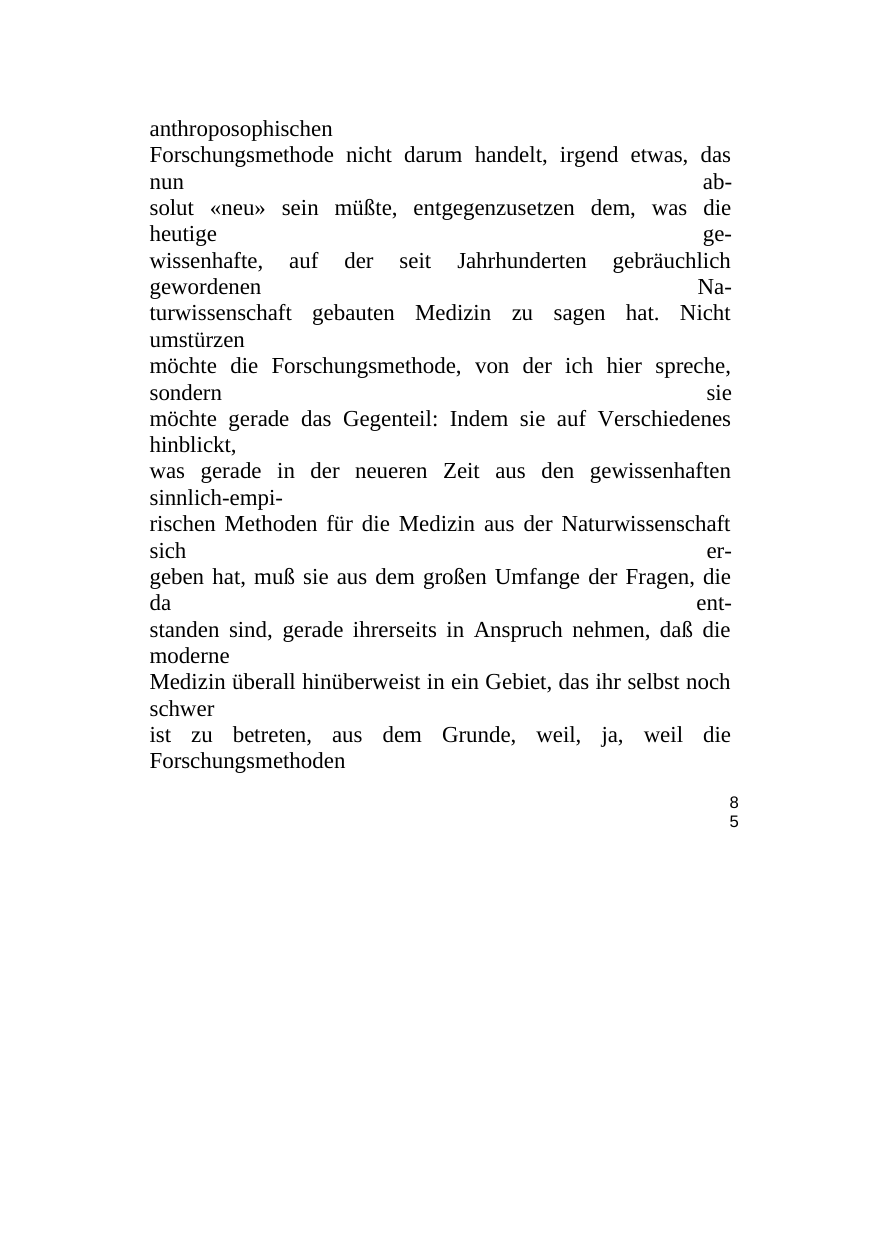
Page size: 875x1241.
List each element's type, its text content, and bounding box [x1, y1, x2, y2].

text 85 [729, 793, 747, 831]
text anthroposophischen Forschungsmethode nicht darum handelt, irgend etwas, das nun ab- solut «neu» sein müßte, entgegenzusetzen dem, was die heutige ge- wissenhafte, auf der seit Jahrhunderten gebräuchlich gewordenen Na- turwissenschaft gebauten Medizin zu sagen hat. Nicht umstürzen möchte die Forschungsmethode, von der ich hier spreche, sondern sie möchte gerade das Gegenteil: Indem sie auf Verschiedenes hinblickt, was gerade in der neueren Zeit aus den gewissenhaften sinnlich-empi- rischen Methoden für die Medizin aus der Naturwissenschaft sich er- geben hat, muß sie aus dem großen Umfange der Fragen, die da ent- standen sind, gerade ihrerseits in Anspruch nehmen, daß die moderne Medizin überall hinüberweist in ein Gebiet, das ihr selbst noch schwer ist zu betreten, aus dem Grunde, weil, ja, weil die Forschungsmethoden [149, 115, 732, 774]
